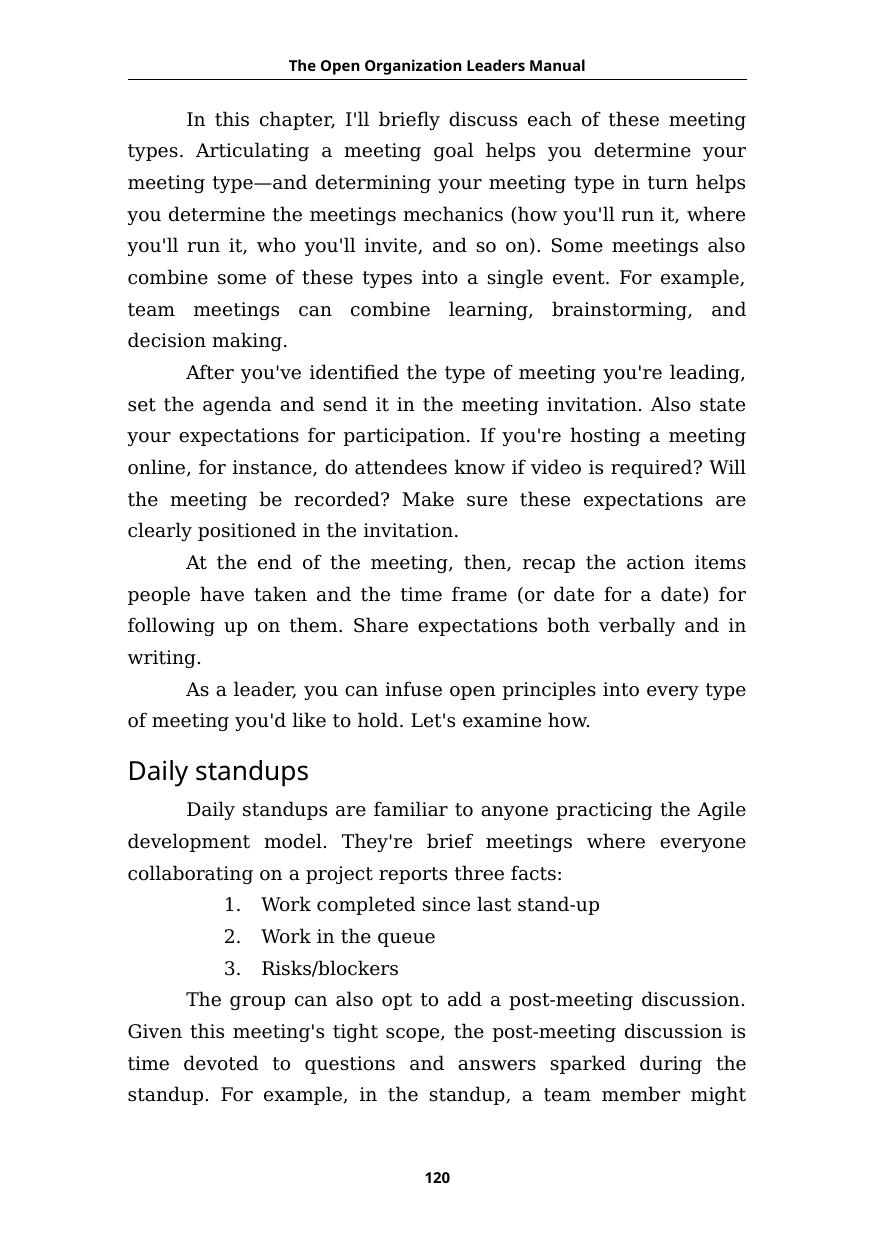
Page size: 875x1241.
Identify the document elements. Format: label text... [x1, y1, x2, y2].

text After you've identified the type of meeting you're leading, set the agenda and send it in the meeting invitation. Also state your expectations for participation. If you're hosting a meeting online, for instance, do attendees know if video is required? Will the meeting be recorded? Make sure these expectations are clearly positioned in the invitation. [127, 362, 747, 542]
text At the end of the meeting, then, recap the action items people have taken and the time frame (or date for a date) for following up on them. Share expectations both verbally and in writing. [127, 552, 747, 669]
text Daily standups are familiar to anyone practicing the Agile development model. They're brief meetings where everyone collaborating on a project reports three facts: [127, 799, 747, 885]
list Risks/blockers [223, 958, 747, 980]
text In this chapter, I'll briefly discuss each of these meeting types. Articulating a meeting goal helps you determine your meeting type—and determining your meeting type in turn helps you determine the meetings mechanics (how you'll run it, where you'll run it, who you'll invite, and so on). Some meetings also combine some of these types into a single event. For example, team meetings can combine learning, brainstorming, and decision making. [127, 109, 747, 352]
text The group can also opt to add a post-meeting discussion. Given this meeting's tight scope, the post-meeting discussion is time devoted to questions and answers sparked during the standup. For example, in the standup, a team member might [127, 989, 747, 1106]
text As a leader, you can infuse open principles into every type of meeting you'd like to hold. Let's examine how. [127, 679, 747, 732]
subtitle Daily standups [127, 757, 747, 787]
list Work completed since last stand-up [223, 894, 747, 916]
list Work in the queue [223, 926, 747, 948]
